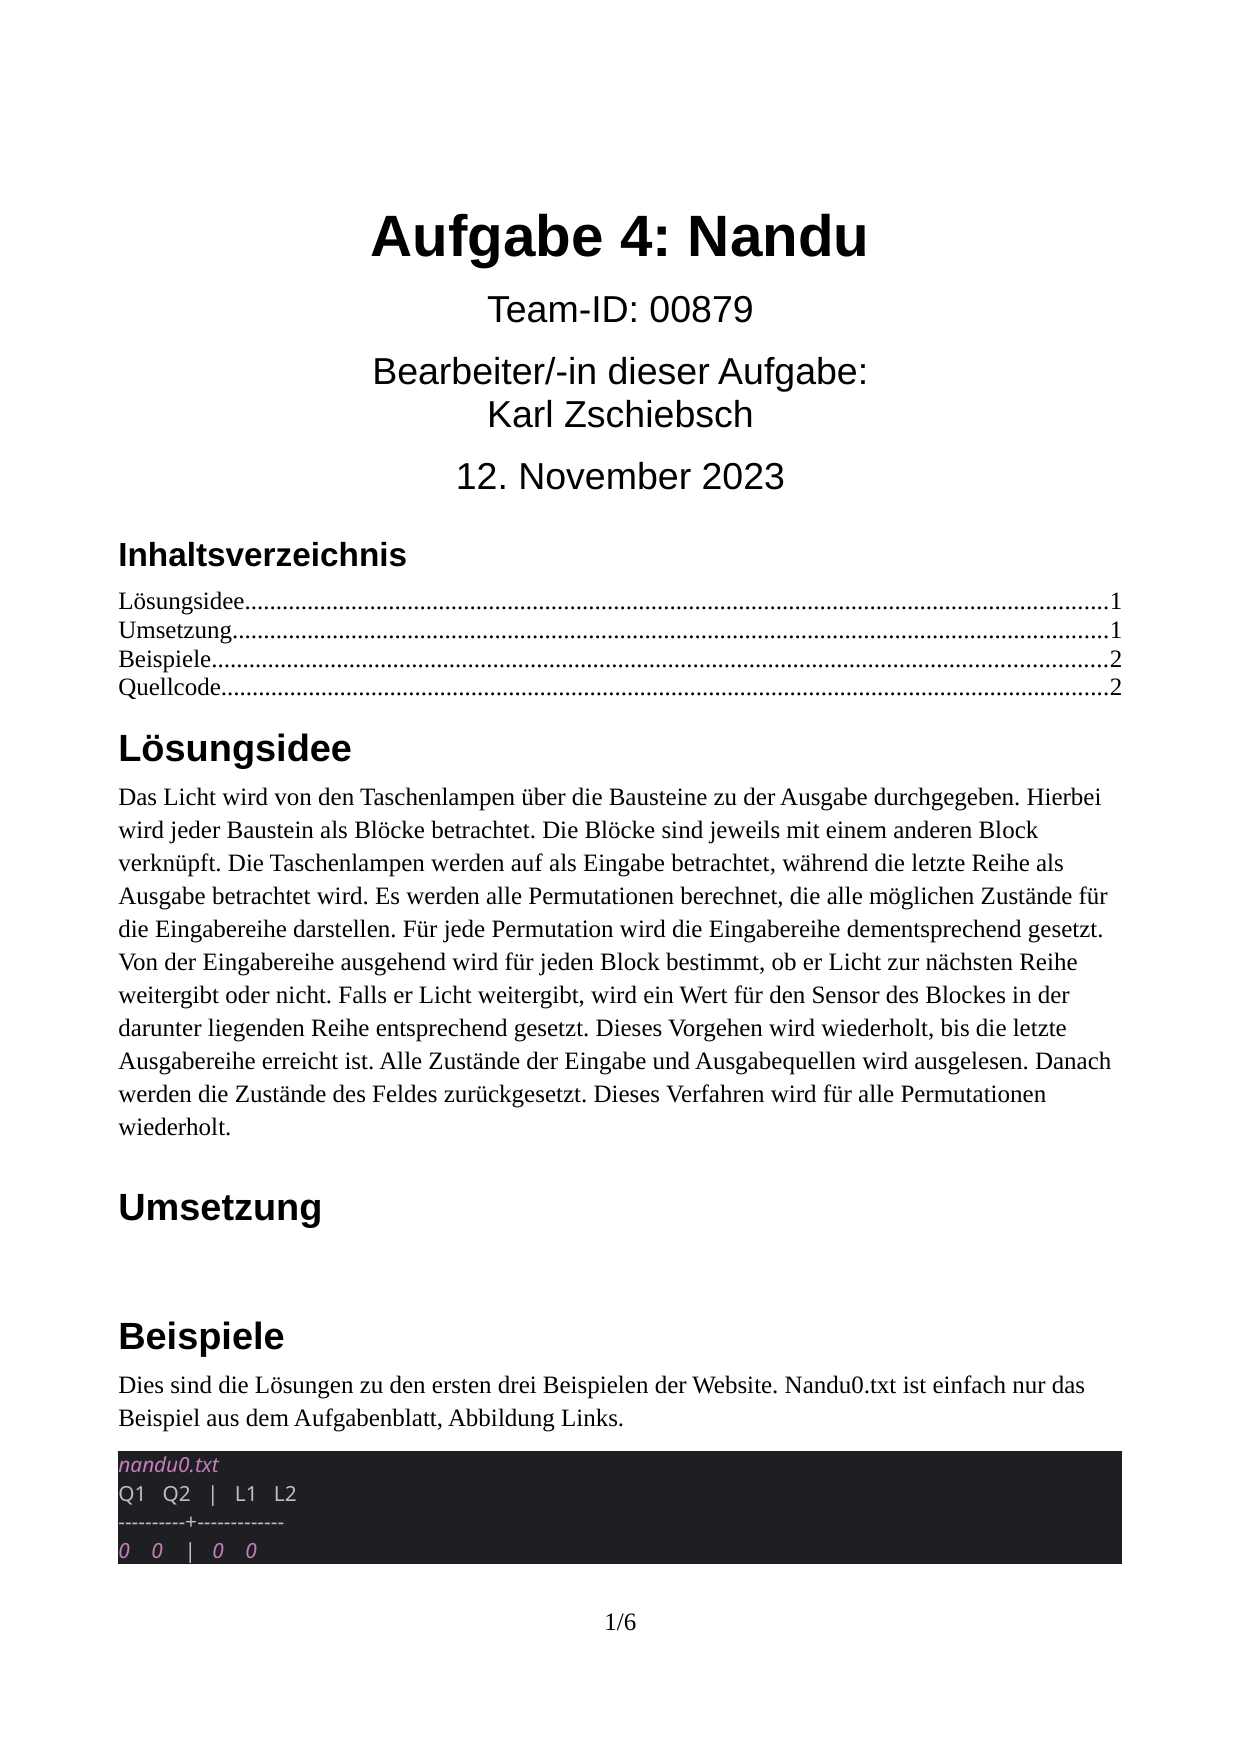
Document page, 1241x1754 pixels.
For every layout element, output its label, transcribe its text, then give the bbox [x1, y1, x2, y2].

subtitle Bearbeiter/-in dieser Aufgabe: Karl Zschiebsch [118, 349, 1122, 436]
subtitle 12. November 2023 [118, 454, 1122, 498]
subtitle Beispiele [118, 1314, 1122, 1357]
text Das Licht wird von den Taschenlampen über die Bausteine zu der Ausgabe durchgegeben. Hierbei wird jeder Baustein als Blöcke betrachtet. Die Blöcke sind jeweils mit einem anderen Block verknüpft. Die Taschenlampen werden auf als Eingabe betrachtet, während die letzte Reihe als Ausgabe betrachtet wird. Es werden alle Permutationen berechnet, die alle möglichen Zustände für die Eingabereihe darstellen. Für jede Permutation wird die Eingabereihe dementsprechend gesetzt. Von der Eingabereihe ausgehend wird für jeden Block bestimmt, ob er Licht zur nächsten Reihe weitergibt oder nicht. Falls er Licht weitergibt, wird ein Wert für den Sensor des Blockes in der darunter liegenden Reihe entsprechend gesetzt. Dieses Vorgehen wird wiederholt, bis die letzte Ausgabereihe erreicht ist. Alle Zustände der Eingabe und Ausgabequellen wird ausgelesen. Danach werden die Zustände des Feldes zurückgesetzt. Dieses Verfahren wird für alle Permutationen wiederholt. [118, 782, 1122, 1141]
text Lösungsidee 1 [118, 586, 1122, 615]
text Quellcode 2 [118, 672, 1122, 701]
subtitle Inhaltsverzeichnis [118, 535, 1122, 574]
subtitle Umsetzung [118, 1185, 1122, 1229]
text nandu0.txt Q1 Q2 | L1 L2 ----------+------------- 0 0 | 0 0 [118, 1451, 1122, 1564]
subtitle Lösungsidee [118, 726, 1122, 770]
text Dies sind die Lösungen zu den ersten drei Beispielen der Website. Nandu0.txt ist einfach nur das Beispiel aus dem Aufgabenblatt, Abbildung Links. [118, 1370, 1122, 1432]
subtitle Team-ID: 00879 [118, 288, 1122, 331]
title Aufgabe 4: Nandu [118, 202, 1122, 269]
text Umsetzung 1 [118, 615, 1122, 644]
text Beispiele 2 [118, 644, 1122, 672]
